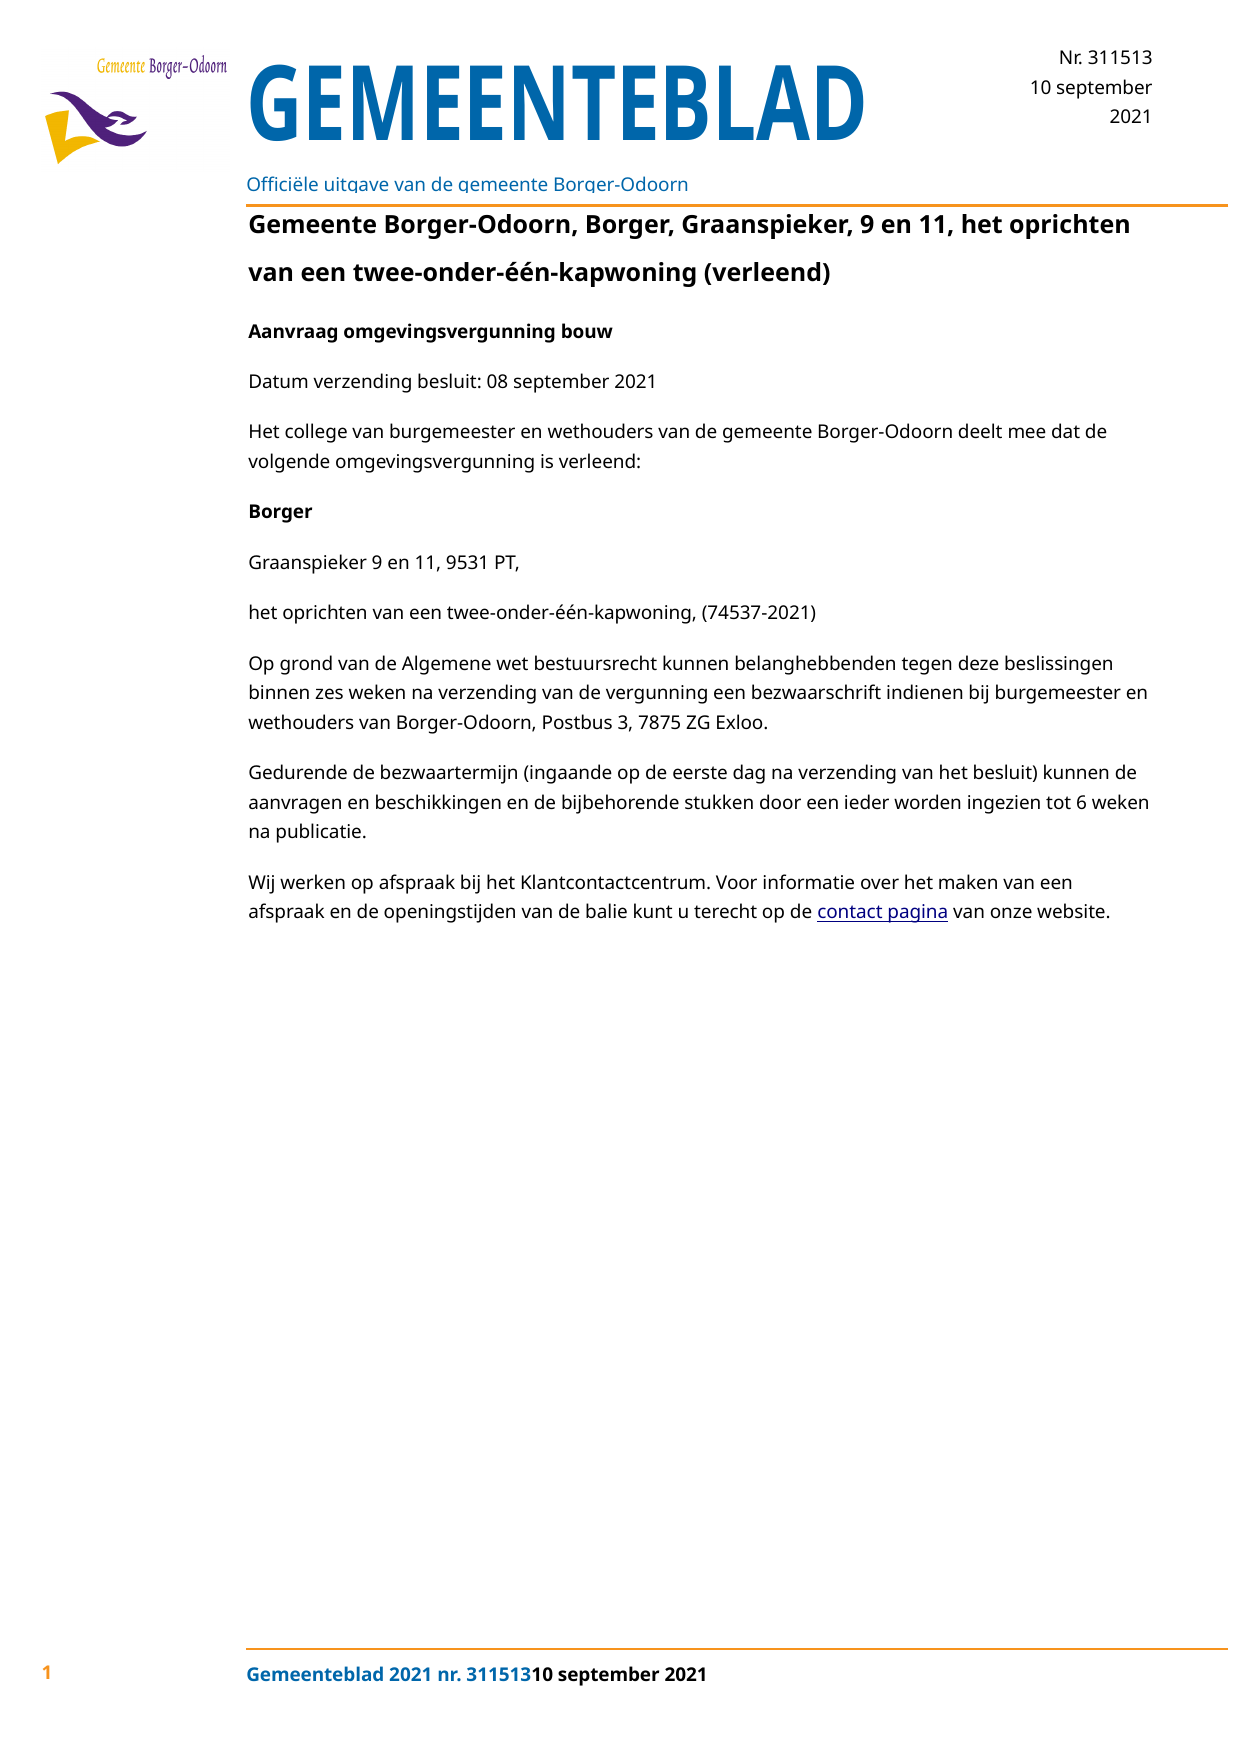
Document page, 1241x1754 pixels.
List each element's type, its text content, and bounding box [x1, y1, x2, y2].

text Gemeente Borger-Odoorn, Borger, Graanspieker, 9 en 11, het oprichten van een twee-onder-één-kapwoning (verleend) [248, 207, 1152, 288]
text Datum verzending besluit: 08 september 2021 [248, 368, 1152, 394]
text Gedurende de bezwaartermijn (ingaande op de eerste dag na verzending van het besluit) kunnen de aanvragen en beschikkingen en de bijbehorende stukken door een ieder worden ingezien tot 6 weken na publicatie. [248, 759, 1152, 844]
text het oprichten van een twee-onder-één-kapwoning, (74537-2021) [248, 599, 1152, 625]
text Aanvraag omgevingsvergunning bouw [248, 318, 1152, 344]
text Op grond van de Algemene wet bestuursrecht kunnen belanghebbenden tegen deze beslissingen binnen zes weken na verzending van de vergunning een bezwaarschrift indienen bij burgemeester en wethouders van Borger-Odoorn, Postbus 3, 7875 ZG Exloo. [248, 650, 1152, 735]
text Graanspieker 9 en 11, 9531 PT, [248, 549, 1152, 575]
text Borger [248, 499, 1152, 524]
text Het college van burgemeester en wethouders van de gemeente Borger-Odoorn deelt mee dat de volgende omgevingsvergunning is verleend: [248, 419, 1152, 474]
text Wij werken op afspraak bij het Klantcontactcentrum. Voor informatie over het maken van een afspraak en de openingstijden van de balie kunt u terecht op de contact pagina van onze website. [248, 869, 1152, 924]
picture [41, 47, 231, 172]
